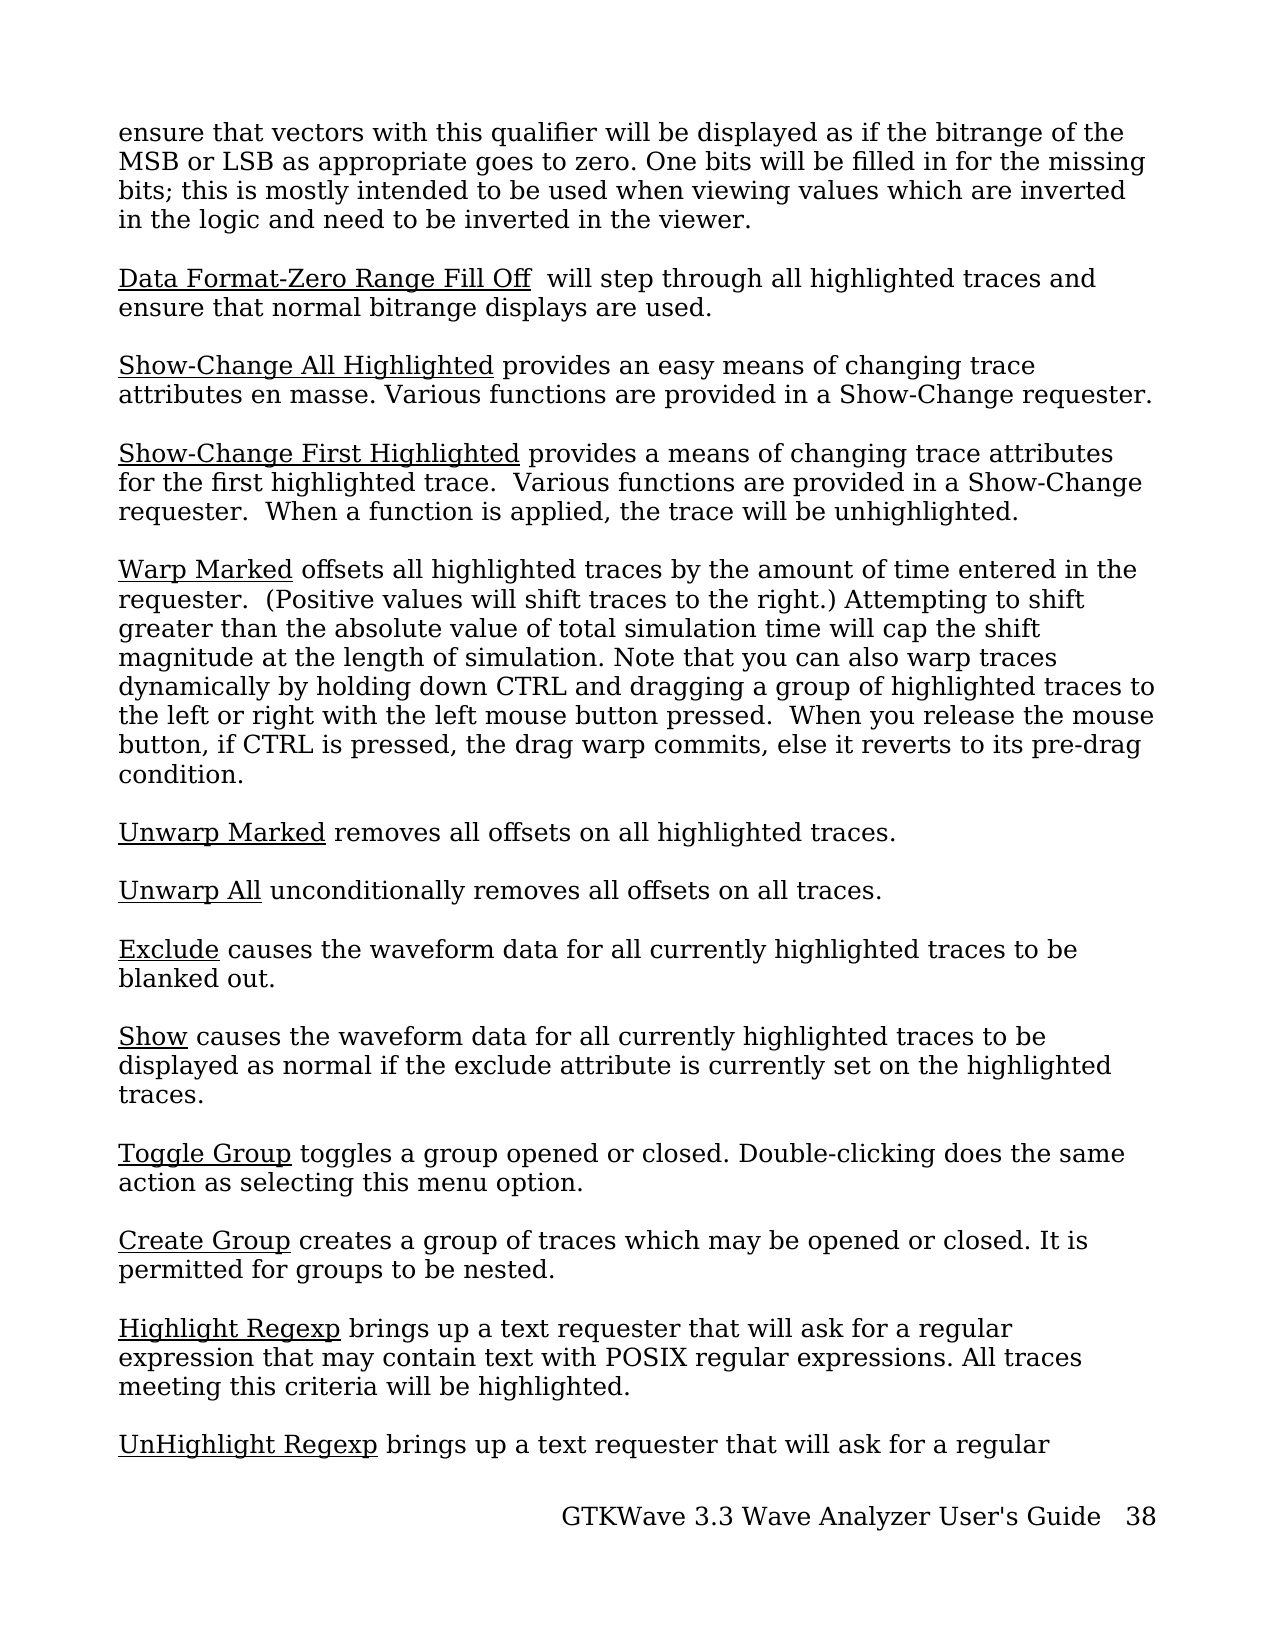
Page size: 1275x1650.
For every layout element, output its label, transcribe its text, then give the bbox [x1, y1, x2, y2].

text Show-Change First Highlighted provides a means of changing trace attributes for the first highlighted trace. Various functions are provided in a Show-Change requester. When a function is applied, the trace will be unhighlighted. [118, 439, 1157, 526]
text UnHighlight Regexp brings up a text requester that will ask for a regular [118, 1431, 1157, 1460]
text Data Format-Zero Range Fill Off will step through all highlighted traces and ensure that normal bitrange displays are used. [118, 264, 1157, 322]
text ensure that vectors with this qualifier will be displayed as if the bitrange of the MSB or LSB as appropriate goes to zero. One bits will be filled in for the missing bits; this is mostly intended to be used when viewing values which are inverted in the logic and need to be inverted in the viewer. [118, 118, 1157, 235]
text Highlight Regexp brings up a text requester that will ask for a regular expression that may contain text with POSIX regular expressions. All traces meeting this criteria will be highlighted. [118, 1314, 1157, 1401]
text Show causes the waveform data for all currently highlighted traces to be displayed as normal if the exclude attribute is currently set on the highlighted traces. [118, 1022, 1157, 1110]
text Unwarp All unconditionally removes all offsets on all traces. [118, 876, 1157, 906]
text Unwarp Marked removes all offsets on all highlighted traces. [118, 818, 1157, 847]
text Show-Change All Highlighted provides an easy means of changing trace attributes en masse. Various functions are provided in a Show-Change requester. [118, 351, 1157, 410]
text Toggle Group toggles a group opened or closed. Double-clicking does the same action as selecting this menu option. [118, 1139, 1157, 1197]
text Exclude causes the waveform data for all currently highlighted traces to be blanked out. [118, 935, 1157, 993]
text Create Group creates a group of traces which may be opened or closed. It is permitted for groups to be nested. [118, 1226, 1157, 1285]
text Warp Marked offsets all highlighted traces by the amount of time entered in the requester. (Positive values will shift traces to the right.) Attempting to shift greater than the absolute value of total simulation time will cap the shift magnitude at the length of simulation. Note that you can also warp traces dynamically by holding down CTRL and dragging a group of highlighted traces to the left or right with the left mouse button pressed. When you release the mouse button, if CTRL is pressed, the drag warp commits, else it reverts to its pre-drag condition. [118, 556, 1157, 789]
